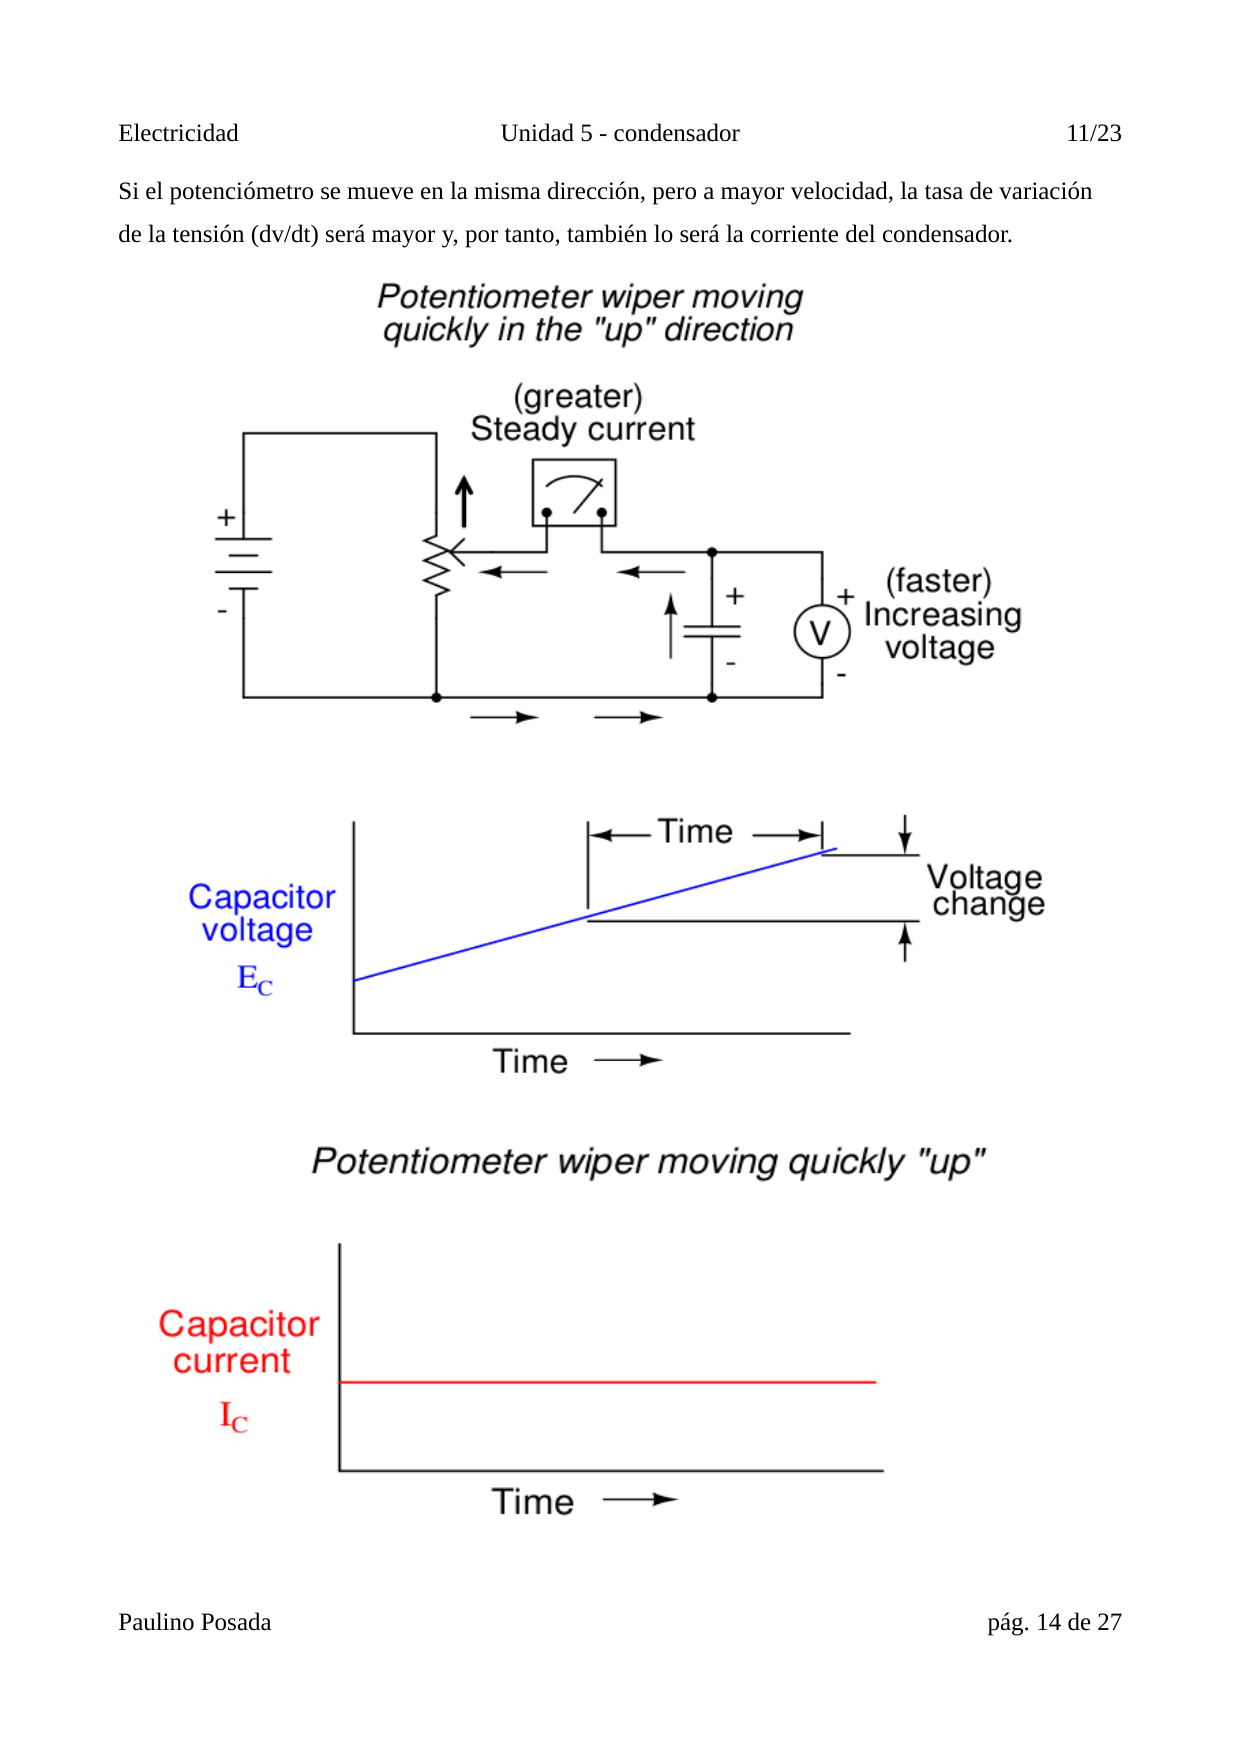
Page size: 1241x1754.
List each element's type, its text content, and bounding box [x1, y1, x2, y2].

picture [165, 262, 1075, 1099]
picture [121, 1120, 1011, 1524]
text Si el potenciómetro se mueve en la misma dirección, pero a mayor velocidad, la tasa de variación de la tensión (dv/dt) será mayor y, por tanto, también lo será la corriente del condensador. [118, 176, 1122, 248]
